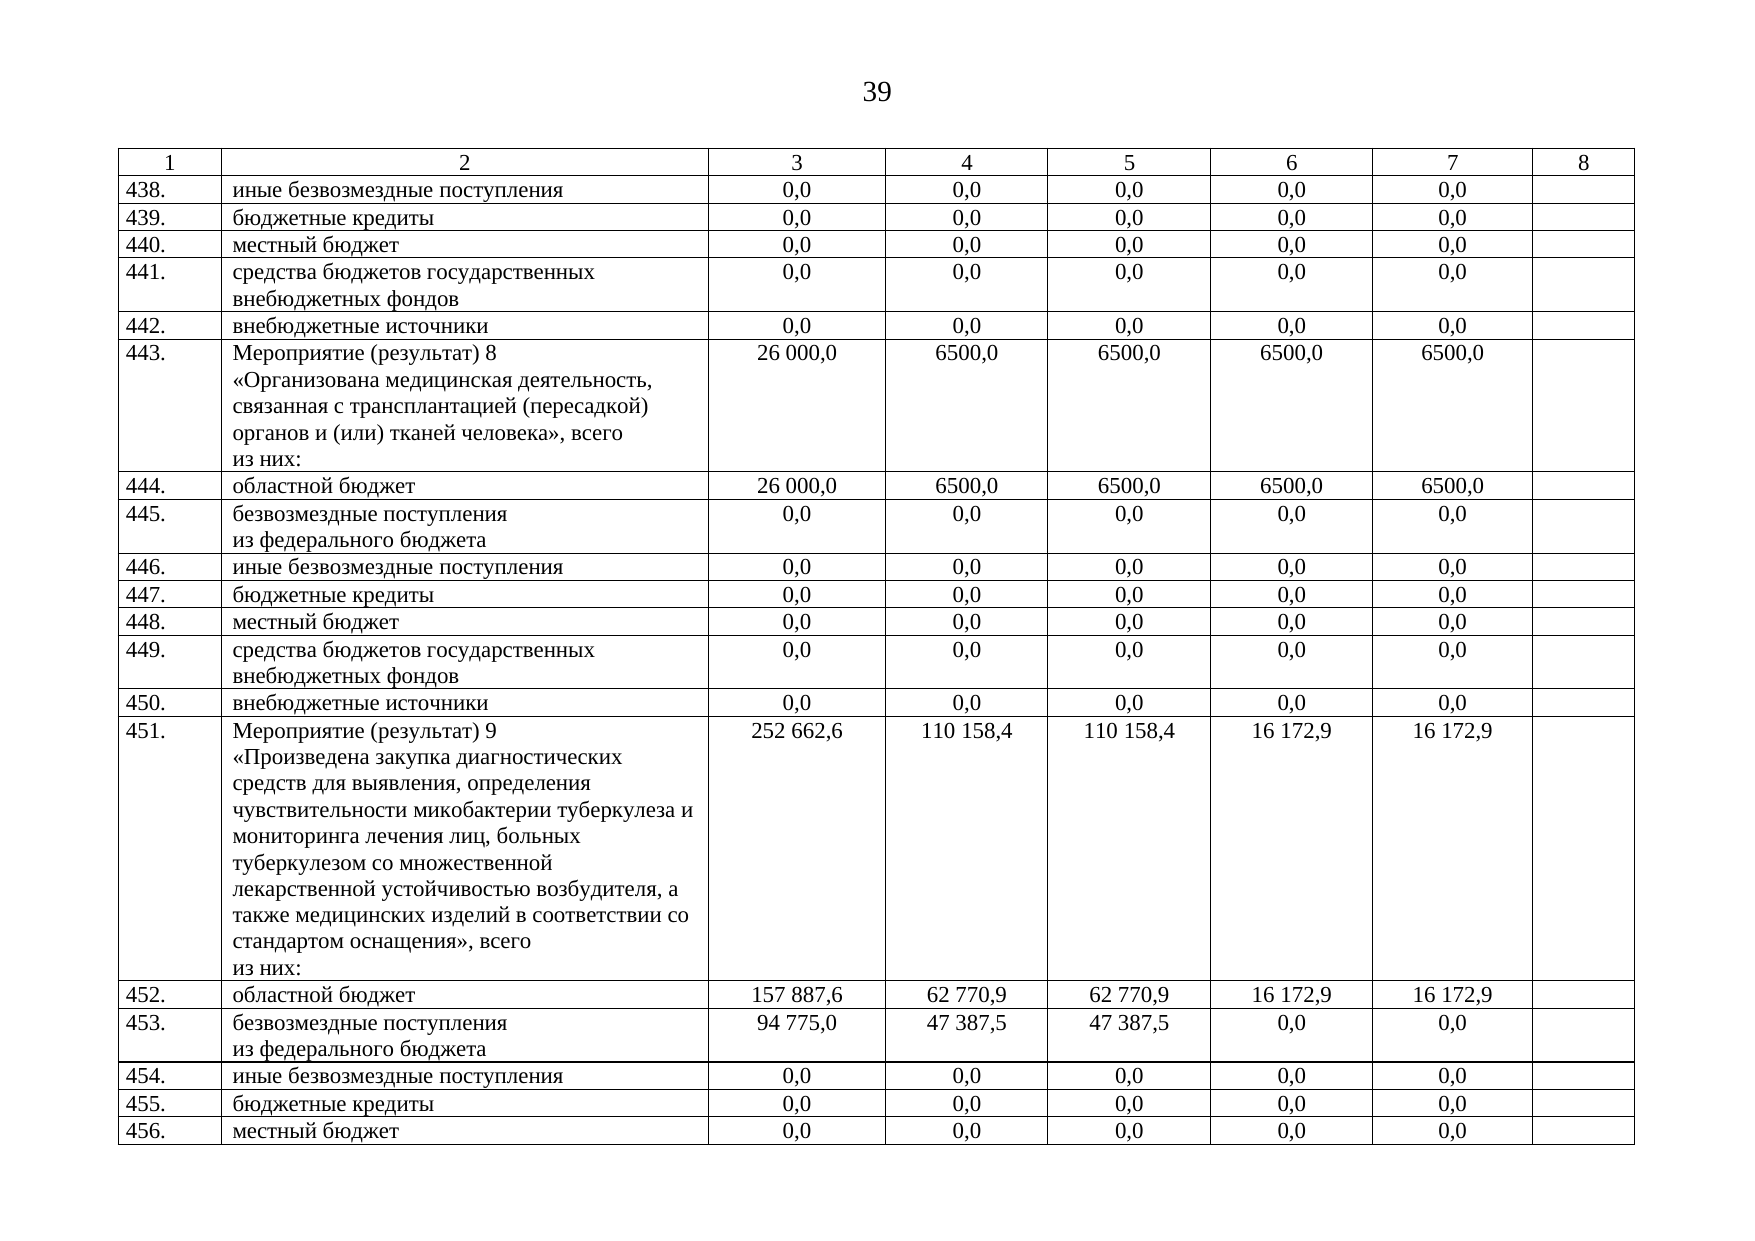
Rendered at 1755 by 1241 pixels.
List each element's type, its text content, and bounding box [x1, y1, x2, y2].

table_cell 47 387,5 [886, 1009, 1047, 1061]
table_cell 0,0 [1373, 1009, 1532, 1061]
table_cell Мероприятие (результат) 8 «Организована медицинская деятельность, связанная с трансплантацией (пересадкой) органов и (или) тканей человека», всего из них: [222, 340, 708, 471]
table_cell [119, 554, 221, 580]
table_cell областной бюджет [222, 981, 708, 1008]
table_header 6 [1211, 149, 1372, 175]
table_cell 16 172,9 [1373, 981, 1532, 1008]
table_cell 0,0 [1048, 204, 1210, 230]
table_cell 0,0 [709, 258, 885, 311]
table_cell 0,0 [709, 581, 885, 607]
table_cell 0,0 [1373, 689, 1532, 716]
table_cell [119, 340, 221, 471]
table_cell [1533, 717, 1634, 980]
table_cell внебюджетные источники [222, 689, 708, 716]
table_cell бюджетные кредиты [222, 204, 708, 230]
table_cell 0,0 [1373, 176, 1532, 202]
table_cell областной бюджет [222, 472, 708, 499]
table_cell 0,0 [886, 500, 1047, 552]
table_cell 0,0 [1373, 231, 1532, 257]
table_cell местный бюджет [222, 608, 708, 634]
table_cell 0,0 [1211, 1090, 1372, 1116]
table_cell 0,0 [1211, 176, 1372, 202]
table_cell 0,0 [709, 1063, 885, 1089]
table_cell 0,0 [1211, 312, 1372, 338]
table_cell 0,0 [1048, 636, 1210, 688]
table_cell 0,0 [886, 1117, 1047, 1144]
table_header 8 [1533, 149, 1634, 175]
table_cell 0,0 [1211, 608, 1372, 634]
table_header 7 [1373, 149, 1532, 175]
table_cell 0,0 [886, 231, 1047, 257]
table_cell 94 775,0 [709, 1009, 885, 1061]
table_cell 0,0 [709, 554, 885, 580]
table_cell 0,0 [709, 176, 885, 202]
table_cell [1533, 1117, 1634, 1144]
table_cell Мероприятие (результат) 9 «Произведена закупка диагностических средств для выявления, определения чувствительности микобактерии туберкулеза и мониторинга лечения лиц, больных туберкулезом со множественной лекарственной устойчивостью возбудителя, а также медицинских изделий в соответствии со стандартом оснащения», всего из них: [222, 717, 708, 980]
table_cell 0,0 [1373, 312, 1532, 338]
table_cell 0,0 [1048, 1117, 1210, 1144]
table_cell 0,0 [1211, 1063, 1372, 1089]
table_cell безвозмездные поступления из федерального бюджета [222, 500, 708, 552]
table_cell 0,0 [886, 258, 1047, 311]
table_cell 0,0 [1373, 1090, 1532, 1116]
table_cell [119, 689, 221, 716]
table_cell 0,0 [709, 1090, 885, 1116]
table_cell 6500,0 [1373, 340, 1532, 471]
table_cell 0,0 [1211, 581, 1372, 607]
table_cell 16 172,9 [1211, 981, 1372, 1008]
table_cell 6500,0 [886, 340, 1047, 471]
table_cell 6500,0 [1211, 340, 1372, 471]
table_cell [1533, 500, 1634, 552]
table_cell [1533, 231, 1634, 257]
table_cell [119, 312, 221, 338]
table_cell [119, 608, 221, 634]
table_cell [119, 176, 221, 202]
table_cell 0,0 [1048, 1090, 1210, 1116]
table_cell [1533, 1090, 1634, 1116]
table_cell 0,0 [1373, 581, 1532, 607]
table_cell 0,0 [1048, 176, 1210, 202]
table_cell внебюджетные источники [222, 312, 708, 338]
table_cell 0,0 [886, 608, 1047, 634]
table_cell иные безвозмездные поступления [222, 554, 708, 580]
table_cell 0,0 [1211, 204, 1372, 230]
table_cell [119, 717, 221, 980]
table_cell [1533, 1009, 1634, 1061]
table_cell 0,0 [1048, 689, 1210, 716]
table_cell 0,0 [1211, 1117, 1372, 1144]
table_cell 0,0 [1048, 554, 1210, 580]
table_cell 0,0 [1373, 1063, 1532, 1089]
table_cell 6500,0 [886, 472, 1047, 499]
table_cell 0,0 [1048, 500, 1210, 552]
table_cell 0,0 [886, 176, 1047, 202]
table_cell 0,0 [886, 1090, 1047, 1116]
table_cell 0,0 [1373, 608, 1532, 634]
table_cell 0,0 [1373, 204, 1532, 230]
table_cell 0,0 [1373, 554, 1532, 580]
table_cell 0,0 [1211, 258, 1372, 311]
table_cell 0,0 [1211, 554, 1372, 580]
table_cell [119, 1117, 221, 1144]
table_cell 0,0 [1373, 258, 1532, 311]
table_cell 16 172,9 [1211, 717, 1372, 980]
table_cell [1533, 1063, 1634, 1089]
table_cell 62 770,9 [886, 981, 1047, 1008]
table_cell [119, 472, 221, 499]
table_cell [119, 581, 221, 607]
table_cell [1533, 689, 1634, 716]
table_cell 0,0 [886, 1063, 1047, 1089]
table_cell 0,0 [886, 554, 1047, 580]
table_cell 47 387,5 [1048, 1009, 1210, 1061]
table_cell 0,0 [1048, 231, 1210, 257]
table_header 3 [709, 149, 885, 175]
table_header 1 [119, 149, 221, 175]
table_cell 110 158,4 [886, 717, 1047, 980]
table_cell 26 000,0 [709, 340, 885, 471]
table_cell 252 662,6 [709, 717, 885, 980]
table_cell 0,0 [1048, 312, 1210, 338]
table_cell 0,0 [709, 608, 885, 634]
table_cell 0,0 [886, 689, 1047, 716]
table_cell [119, 1063, 221, 1089]
table_cell 0,0 [709, 500, 885, 552]
table_cell 0,0 [1048, 1063, 1210, 1089]
table_cell местный бюджет [222, 1117, 708, 1144]
table_cell [1533, 636, 1634, 688]
table_cell 0,0 [709, 312, 885, 338]
table_header 5 [1048, 149, 1210, 175]
table_cell 6500,0 [1048, 472, 1210, 499]
table_cell 16 172,9 [1373, 717, 1532, 980]
table_cell 0,0 [1211, 636, 1372, 688]
table_cell иные безвозмездные поступления [222, 176, 708, 202]
table_cell [119, 258, 221, 311]
table_cell 0,0 [709, 689, 885, 716]
table_cell 0,0 [709, 636, 885, 688]
table_cell 157 887,6 [709, 981, 885, 1008]
table_cell [119, 1009, 221, 1061]
table_cell [1533, 312, 1634, 338]
table_cell [119, 204, 221, 230]
table_cell 0,0 [886, 636, 1047, 688]
table_cell [1533, 204, 1634, 230]
table_cell 0,0 [886, 204, 1047, 230]
table_cell 0,0 [1048, 608, 1210, 634]
table_cell [1533, 176, 1634, 202]
table_cell [1533, 258, 1634, 311]
table_cell [119, 500, 221, 552]
table_cell 0,0 [886, 312, 1047, 338]
table_cell [119, 981, 221, 1008]
table_cell [119, 231, 221, 257]
table_cell бюджетные кредиты [222, 581, 708, 607]
table_cell 0,0 [1048, 258, 1210, 311]
table_cell [1533, 472, 1634, 499]
table_cell [1533, 581, 1634, 607]
table_cell 0,0 [709, 1117, 885, 1144]
table_cell 0,0 [709, 204, 885, 230]
table_cell 0,0 [886, 581, 1047, 607]
table_cell средства бюджетов государственных внебюджетных фондов [222, 636, 708, 688]
table_cell [119, 636, 221, 688]
table_cell 0,0 [1211, 500, 1372, 552]
table_cell средства бюджетов государственных внебюджетных фондов [222, 258, 708, 311]
table_cell 0,0 [709, 231, 885, 257]
table_cell 0,0 [1373, 636, 1532, 688]
table_cell 110 158,4 [1048, 717, 1210, 980]
table_header 2 [222, 149, 708, 175]
table_header 4 [886, 149, 1047, 175]
table_cell [1533, 981, 1634, 1008]
table_cell 0,0 [1373, 1117, 1532, 1144]
table_cell [1533, 340, 1634, 471]
table_cell [1533, 608, 1634, 634]
table_cell 6500,0 [1211, 472, 1372, 499]
table_cell безвозмездные поступления из федерального бюджета [222, 1009, 708, 1061]
table_cell 0,0 [1211, 689, 1372, 716]
table_cell 6500,0 [1048, 340, 1210, 471]
table_cell [1533, 554, 1634, 580]
table_cell 0,0 [1211, 1009, 1372, 1061]
table_cell 62 770,9 [1048, 981, 1210, 1008]
table_cell иные безвозмездные поступления [222, 1063, 708, 1089]
table_cell 6500,0 [1373, 472, 1532, 499]
table_cell 0,0 [1048, 581, 1210, 607]
table_cell бюджетные кредиты [222, 1090, 708, 1116]
table_cell 26 000,0 [709, 472, 885, 499]
table_cell местный бюджет [222, 231, 708, 257]
table_cell [119, 1090, 221, 1116]
table_cell 0,0 [1211, 231, 1372, 257]
table_cell 0,0 [1373, 500, 1532, 552]
